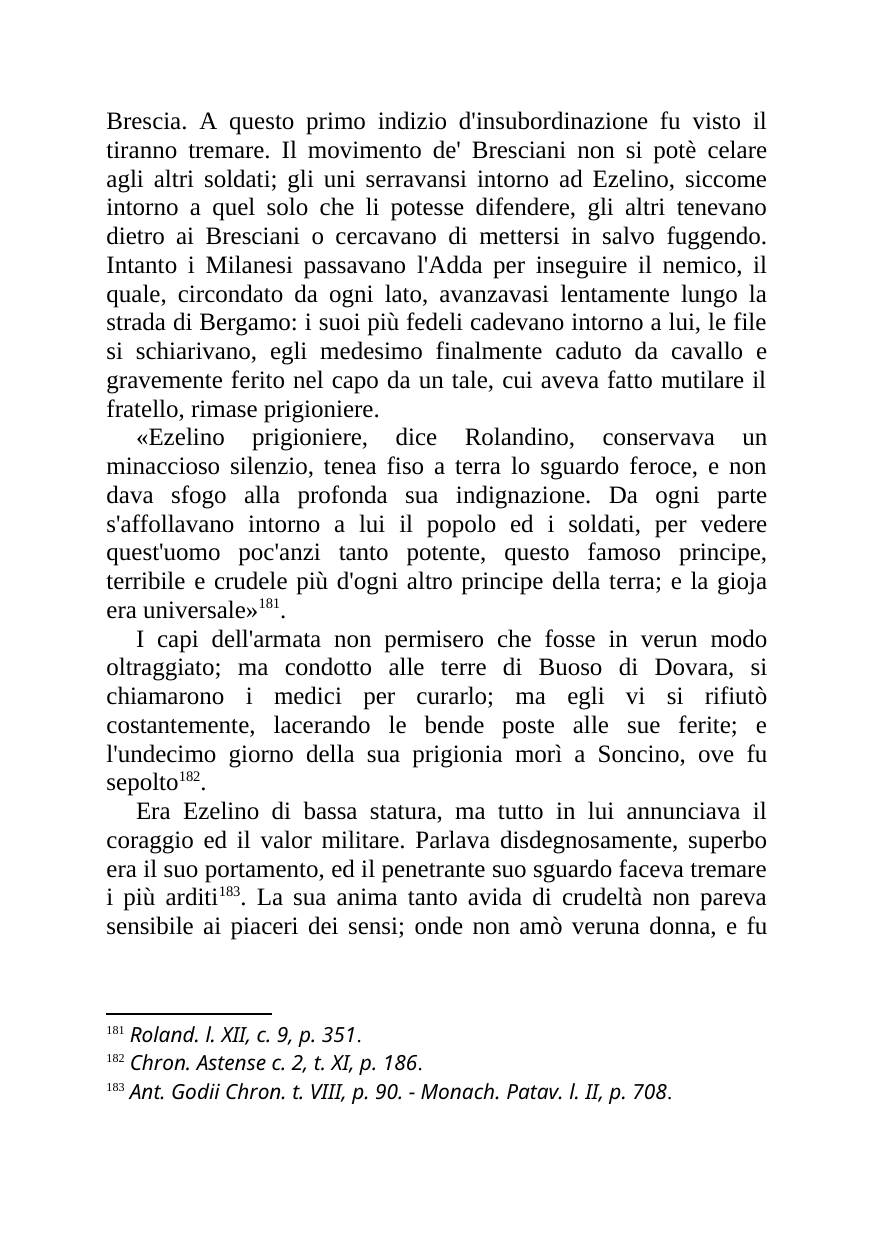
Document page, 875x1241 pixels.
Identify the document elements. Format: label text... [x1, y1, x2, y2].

text Era Ezelino di bassa statura, ma tutto in lui annunciava il coraggio ed il valor militare. Parlava disdegnosamente, superbo era il suo portamento, ed il penetrante suo sguardo faceva tremare i più arditi. La sua anima tanto avida di crudeltà non pareva sensibile ai piaceri dei sensi; onde non amò veruna donna, e fu [106, 796, 768, 940]
text Ant. Godii Chron. t. VIII, p. 90. - Monach. Patav. l. II, p. 708. [106, 1077, 768, 1105]
text Chron. Astense c. 2, t. XI, p. 186. [106, 1048, 768, 1077]
text Roland. l. XII, c. 9, p. 351. [106, 1020, 768, 1048]
text I capi dell'armata non permisero che fosse in verun modo oltraggiato; ma condotto alle terre di Buoso di Dovara, si chiamarono i medici per curarlo; ma egli vi si rifiutò costantemente, lacerando le bende poste alle sue ferite; e l'undecimo giorno della sua prigionia morì a Soncino, ove fu sepolto. [106, 624, 768, 796]
text Brescia. A questo primo indizio d'insubordinazione fu visto il tiranno tremare. Il movimento de' Bresciani non si potè celare agli altri soldati; gli uni serravansi intorno ad Ezelino, siccome intorno a quel solo che li potesse difendere, gli altri tenevano dietro ai Bresciani o cercavano di mettersi in salvo fuggendo. Intanto i Milanesi passavano l'Adda per inseguire il nemico, il quale, circondato da ogni lato, avanzavasi lentamente lungo la strada di Bergamo: i suoi più fedeli cadevano intorno a lui, le file si schiarivano, egli medesimo finalmente caduto da cavallo e gravemente ferito nel capo da un tale, cui aveva fatto mutilare il fratello, rimase prigioniere. [106, 106, 768, 422]
text «Ezelino prigioniere, dice Rolandino, conservava un minaccioso silenzio, tenea fiso a terra lo sguardo feroce, e non dava sfogo alla profonda sua indignazione. Da ogni parte s'affollavano intorno a lui il popolo ed i soldati, per vedere quest'uomo poc'anzi tanto potente, questo famoso principe, terribile e crudele più d'ogni altro principe della terra; e la gioja era universale». [106, 422, 768, 624]
